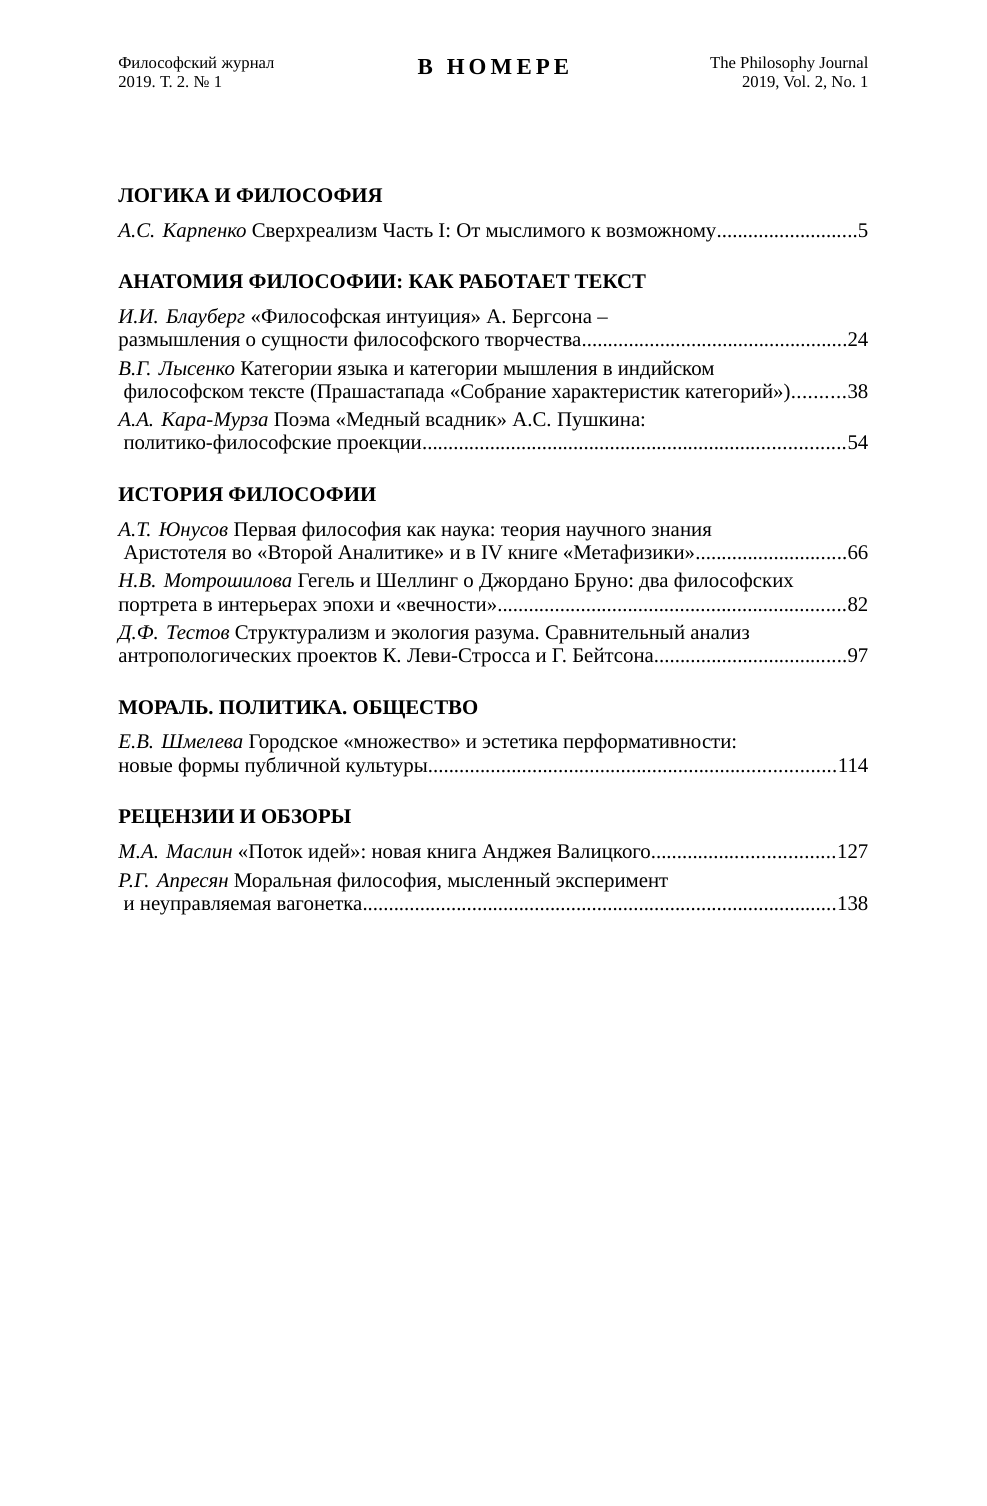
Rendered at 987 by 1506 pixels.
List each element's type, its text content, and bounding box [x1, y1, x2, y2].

text Логика и философия [118, 183, 868, 207]
text рецензии и обзоры [118, 804, 868, 828]
text Р.Г. Апресян Моральная философия, мысленный эксперимент и неуправляемая вагонетка 138 [118, 868, 868, 915]
text Анатомия философии: как работает текст [118, 269, 868, 293]
text Д.Ф. Тестов Структурализм и экология разума. Сравнительный анализ антропологических проектов К. Леви-Стросса и Г. Бейтсона 97 [118, 621, 868, 667]
text М.А. Маслин «Поток идей»: новая книга Анджея Валицкого 127 [118, 840, 868, 863]
text История философии [118, 482, 868, 506]
text Н.В. Мотрошилова Гегель и Шеллинг о Джордано Бруно: два философских портрета в интерьерах эпохи и «вечности» 82 [118, 569, 868, 616]
text И.И. Блауберг «Философская интуиция» А. Бергсона – размышления о сущности философского творчества 24 [118, 305, 868, 351]
text В.Г. Лысенко Категории языка и категории мышления в индийском философском тексте (Прашастапада «Собрание характеристик категорий») 38 [118, 357, 868, 403]
text Мораль. Политика. общество [118, 695, 868, 719]
text А.Т. Юнусов Первая философия как наука: теория научного знания Аристотеля во «Второй Аналитике» и в IV книге «Метафизики» 66 [118, 518, 868, 564]
text Е.В. Шмелева Городское «множество» и эстетика перформативности: новые формы публичной культуры 114 [118, 731, 868, 777]
text А.А. Кара-Мурза Поэма «Медный всадник» А.С. Пушкина: политико-философские проекции 54 [118, 408, 868, 454]
text А.С. Карпенко Сверхреализм Часть I: От мыслимого к возможному 5 [118, 219, 868, 242]
